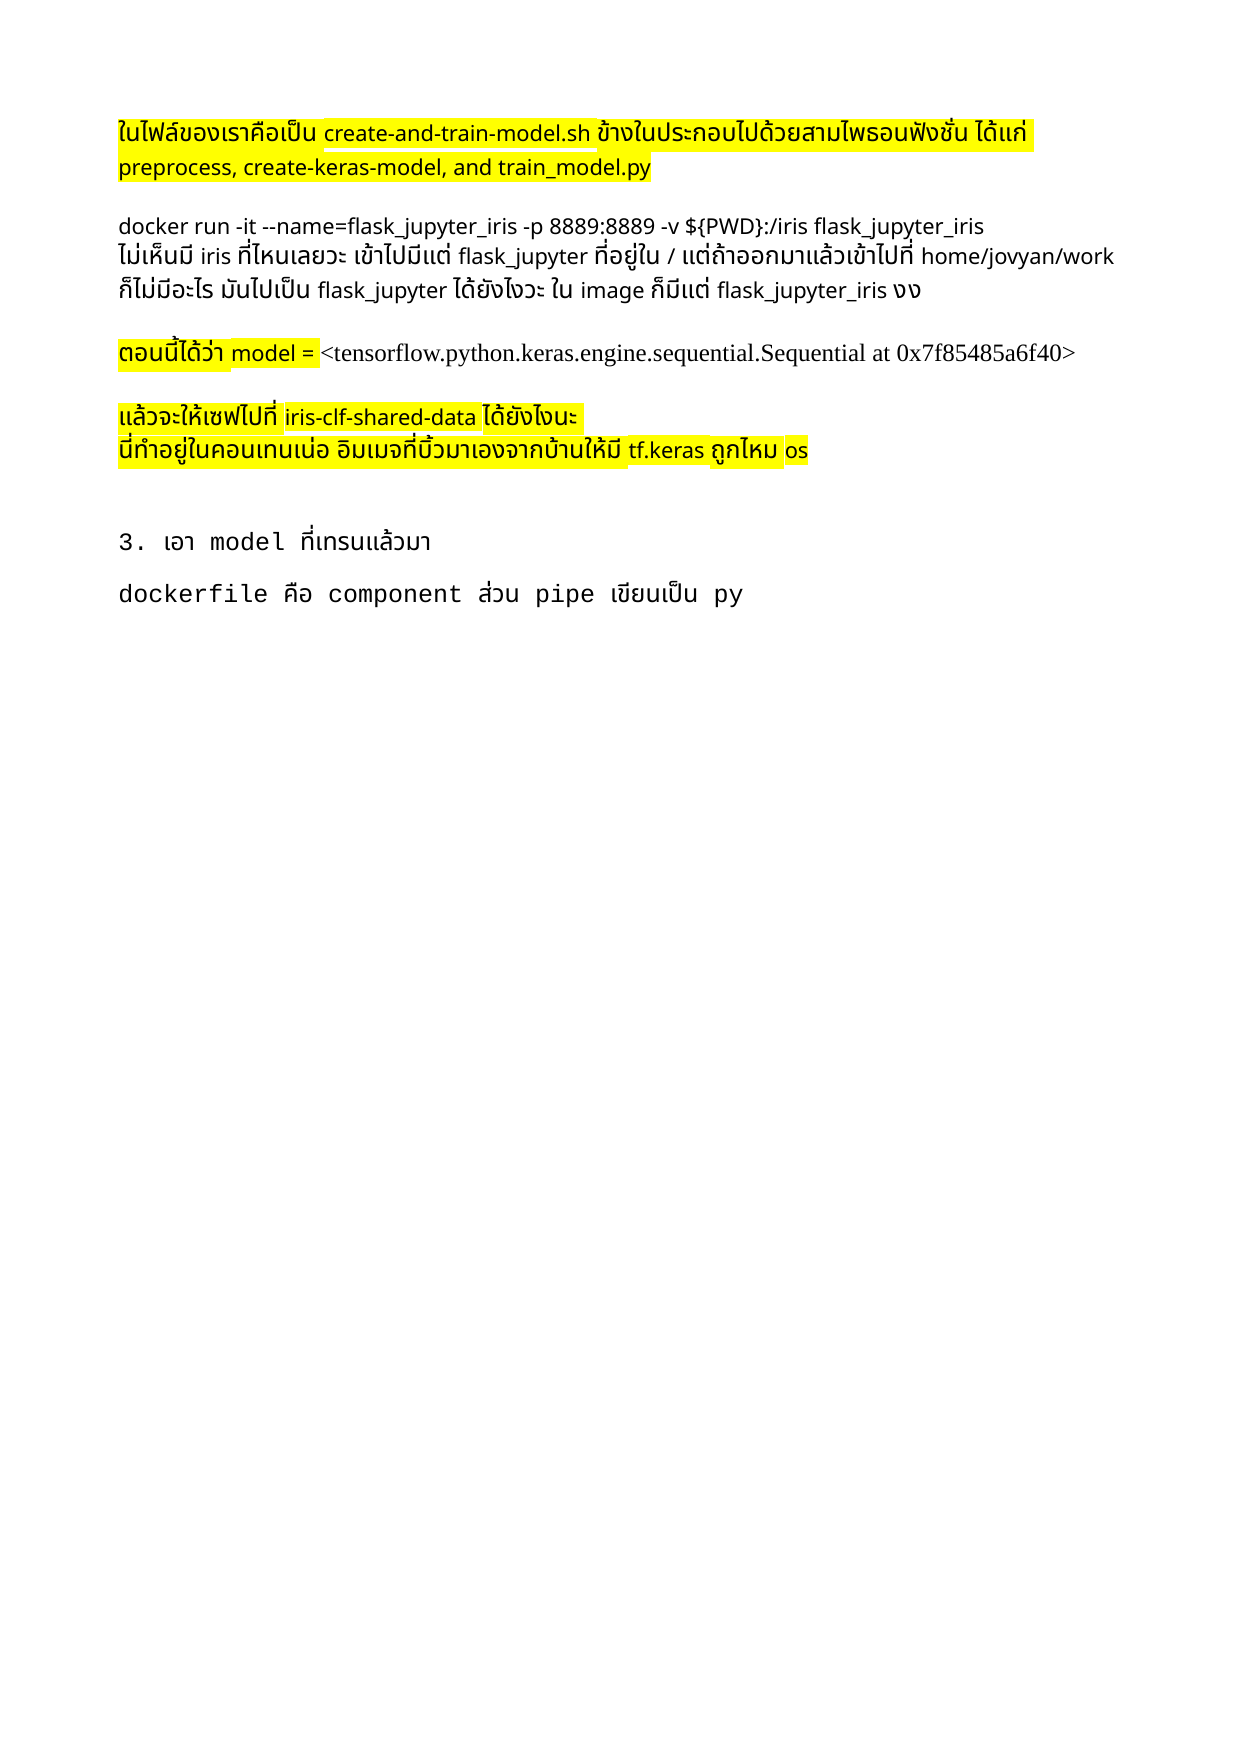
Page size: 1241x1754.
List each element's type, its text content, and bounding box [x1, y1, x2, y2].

text docker run -it --name=flask_jupyter_iris -p 8889:8889 -v ${PWD}:/iris flask_jupyter_iris [118, 211, 1122, 241]
text แล้วจะให้เซฟไปที่ iris-clf-shared-data ได้ยังไงนะ [118, 402, 1122, 435]
text ไม่เห็นมี iris ที่ไหนเลยวะ เข้าไปมีแต่ flask_jupyter ที่อยู่ใน / แต่ถ้าออกมาแล้วเข้าไปที่ home/jovyan/work ก็ไม่มีอะไร มันไปเป็น flask_jupyter ได้ยังไงวะ ใน image ก็มีแต่ flask_jupyter_iris งง [118, 241, 1122, 308]
text ตอนนี้ได้ว่า model = <tensorflow.python.keras.engine.sequential.Sequential at 0x7f85485a6f40> [118, 338, 1122, 372]
text dockerfile คือ component ส่วน pipe เขียนเป็น py [118, 582, 1122, 610]
text ในไฟล์ของเราคือเป็น create-and-train-model.sh ข้างในประกอบไปด้วยสามไพธอนฟังชั่น ได้แก่ preprocess, create-keras-model, and train_model.py [118, 118, 1122, 182]
text 3. เอา model ที่เทรนแล้วมา [118, 528, 1122, 558]
text นี่ทำอยู่ในคอนเทนเน่อ อิมเมจที่บิ้วมาเองจากบ้านให้มี tf.keras ถูกไหม os [118, 435, 1122, 469]
